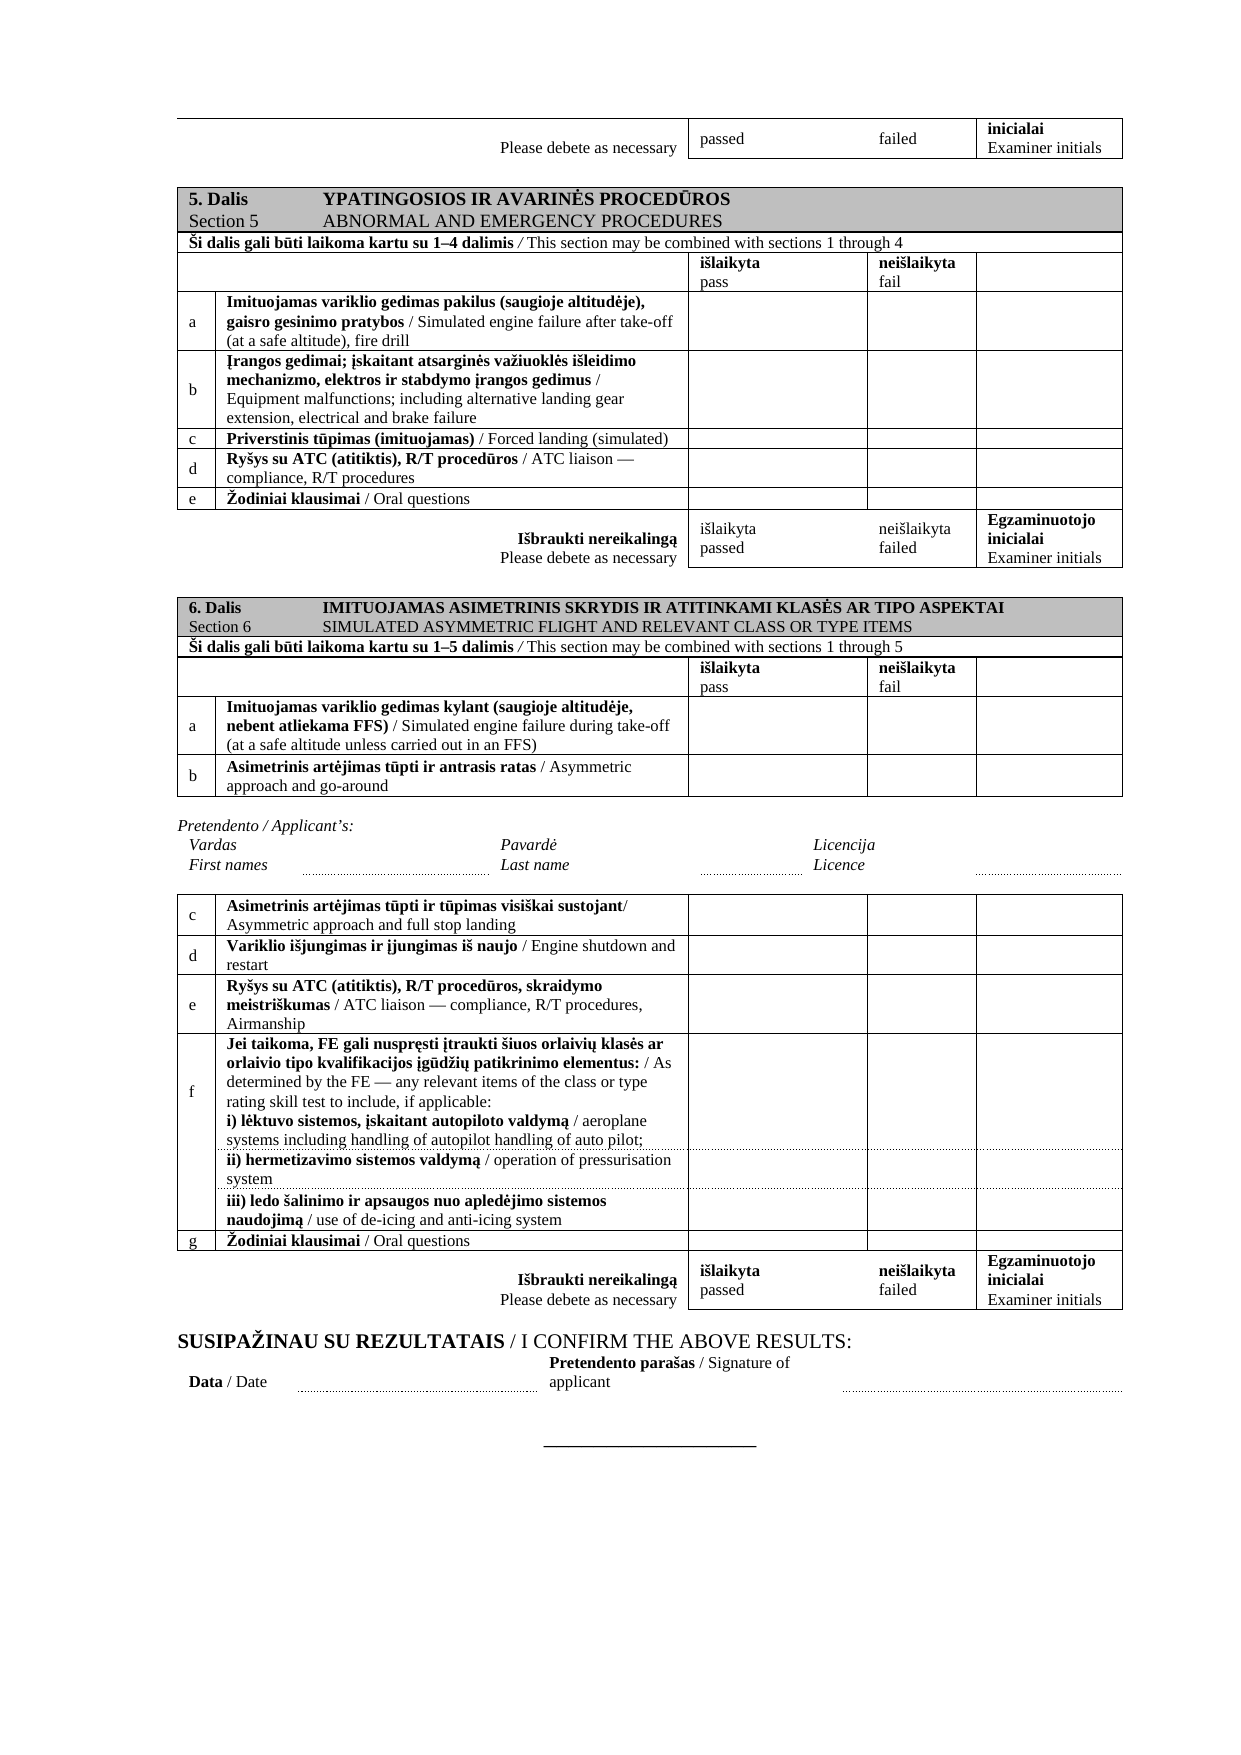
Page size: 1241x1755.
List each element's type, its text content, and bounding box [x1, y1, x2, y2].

table_cell išlaikyta passed [689, 510, 867, 567]
table_cell d [178, 936, 215, 974]
table_cell [977, 429, 1122, 448]
table_cell ii) hermetizavimo sistemos valdymą / operation of pressurisation system [216, 1149, 688, 1188]
table_cell Ši dalis gali būti laikoma kartu su 1–5 dalimis / This section may be combined with sections 1 through 5 [178, 637, 1122, 656]
table_header [977, 895, 1122, 935]
table_cell Egzaminuotojo inicialai Examiner initials [977, 1251, 1122, 1308]
table_cell [689, 351, 867, 427]
table_cell f [178, 1034, 215, 1149]
table_header c [178, 895, 215, 935]
table_header 6. Dalis Section 6 [178, 598, 301, 636]
table_cell e [178, 488, 215, 508]
table_cell d [178, 449, 215, 487]
table_cell [977, 253, 1122, 291]
table_cell [689, 429, 867, 448]
table_cell b [178, 351, 215, 427]
table_cell [689, 936, 867, 974]
table_cell Egzaminuotojo inicialai Examiner initials [977, 510, 1122, 567]
table_cell [977, 351, 1122, 427]
table_cell išlaikyta pass [689, 253, 867, 291]
table_cell [868, 1034, 976, 1149]
table_cell išlaikyta passed [689, 1251, 867, 1308]
table_cell [977, 1231, 1122, 1250]
table_cell b [178, 755, 215, 796]
table_cell Asimetrinis artėjimas tūpti ir antrasis ratas / Asymmetric approach and go-around [216, 755, 688, 796]
table_header [701, 835, 802, 873]
table_cell inicialai Examiner initials [977, 119, 1122, 157]
table_cell Išbraukti nereikalingą Please debete as necessary [177, 1251, 688, 1308]
table_cell Jei taikoma, FE gali nuspręsti įtraukti šiuos orlaivių klasės ar orlaivio tipo kvalifikacijos įgūdžių patikrinimo elementus: / As determined by the FE — any relevant items of the class or type rating skill test to include, if applicable: i) lėktuvo sistemos, įskaitant autopiloto valdymą / aeroplane systems including handling of autopilot handling of auto pilot; [216, 1034, 688, 1149]
table_cell [868, 697, 976, 754]
table_cell [689, 975, 867, 1033]
table_cell neišlaikyta failed [868, 1251, 976, 1308]
text _________________ [177, 1421, 1122, 1449]
text Pretendento / Applicant’s: [177, 816, 1122, 835]
table_cell [689, 697, 867, 754]
table_cell [977, 755, 1122, 796]
table_cell [689, 449, 867, 487]
table_cell [868, 1231, 976, 1250]
table_cell [689, 292, 867, 350]
table_header Asimetrinis artėjimas tūpti ir tūpimas visiškai sustojant/ Asymmetric approach and full stop landing [216, 895, 688, 935]
table_cell Variklio išjungimas ir įjungimas iš naujo / Engine shutdown and restart [216, 936, 688, 974]
table_cell [977, 975, 1122, 1033]
table_header [689, 895, 867, 935]
text SUSIPAŽINAU SU REZULTATAIS / I CONFIRM THE ABOVE RESULTS: [177, 1329, 1122, 1353]
table_cell a [178, 697, 215, 754]
table_cell [977, 1188, 1122, 1230]
table_header [976, 835, 1122, 873]
table_cell [689, 488, 867, 508]
table_cell [178, 1188, 215, 1230]
table_cell Priverstinis tūpimas (imituojamas) / Forced landing (simulated) [216, 429, 688, 448]
table_cell [868, 351, 976, 427]
table_header IMITUOJAMAS ASIMETRINIS SKRYDIS IR ATITINKAMI KLASĖS AR TIPO ASPEKTAI SIMULATED ASYMMETRIC FLIGHT AND RELEVANT CLASS OR TYPE ITEMS [301, 598, 1122, 636]
table_cell iii) ledo šalinimo ir apsaugos nuo apledėjimo sistemos naudojimą / use of de-icing and anti-icing system [216, 1188, 688, 1230]
table_cell [178, 658, 215, 696]
table_cell failed [868, 119, 976, 157]
table_cell [215, 658, 688, 696]
table_cell [868, 429, 976, 448]
table_cell Ryšys su ATC (atitiktis), R/T procedūros / ATC liaison — compliance, R/T procedures [216, 449, 688, 487]
table_cell [178, 253, 215, 291]
table_cell [868, 936, 976, 974]
table_header Vardas First names [177, 835, 303, 873]
table_header Data / Date [177, 1353, 298, 1391]
table_cell [868, 449, 976, 487]
table_cell [977, 449, 1122, 487]
table_cell Įrangos gedimai; įskaitant atsarginės važiuoklės išleidimo mechanizmo, elektros ir stabdymo įrangos gedimus / Equipment malfunctions; including alternative landing gear extension, electrical and brake failure [216, 351, 688, 427]
table_cell [689, 1231, 867, 1250]
table_cell [977, 658, 1122, 696]
table_header Licencija Licence [802, 835, 976, 873]
table_cell [689, 1188, 867, 1230]
table_cell neišlaikyta fail [868, 253, 976, 291]
table_header [298, 1353, 538, 1391]
table_cell [689, 1149, 867, 1188]
table_cell [977, 1149, 1122, 1188]
table_cell Žodiniai klausimai / Oral questions [216, 1231, 688, 1250]
table_cell [868, 292, 976, 350]
table_cell [977, 488, 1122, 508]
table_cell [977, 1034, 1122, 1149]
table_cell g [178, 1231, 215, 1250]
table_cell [868, 1149, 976, 1188]
table_cell [868, 755, 976, 796]
table_cell c [178, 429, 215, 448]
table_cell išlaikyta pass [689, 658, 867, 696]
table_cell [178, 1149, 215, 1188]
table_cell neišlaikyta fail [868, 658, 976, 696]
table_cell [868, 1188, 976, 1230]
table_header [303, 835, 489, 873]
table_cell Ryšys su ATC (atitiktis), R/T procedūros, skraidymo meistriškumas / ATC liaison — compliance, R/T procedures, Airmanship [216, 975, 688, 1033]
table_header [868, 895, 976, 935]
table_cell [977, 292, 1122, 350]
table_cell Please debete as necessary [177, 119, 688, 157]
table_cell [977, 936, 1122, 974]
table_cell [689, 755, 867, 796]
table_cell neišlaikyta failed [868, 510, 976, 567]
table_cell Žodiniai klausimai / Oral questions [216, 488, 688, 508]
table_cell [868, 488, 976, 508]
table_cell passed [689, 119, 867, 157]
table_cell e [178, 975, 215, 1033]
table_cell Ši dalis gali būti laikoma kartu su 1–4 dalimis / This section may be combined with sections 1 through 4 [178, 233, 1122, 252]
table_header 5. Dalis Section 5 [178, 188, 301, 231]
table_cell Išbraukti nereikalingą Please debete as necessary [177, 510, 688, 567]
table_cell Imituojamas variklio gedimas kylant (saugioje altitudėje, nebent atliekama FFS) / Simulated engine failure during take-off (at a safe altitude unless carried out in an FFS) [216, 697, 688, 754]
table_header [843, 1353, 1122, 1391]
table_header Pavardė Last name [489, 835, 701, 873]
table_cell [215, 253, 688, 291]
table_header Pretendento parašas / Signature of applicant [538, 1353, 843, 1391]
table_cell [868, 975, 976, 1033]
table_cell a [178, 292, 215, 350]
table_cell [689, 1034, 867, 1149]
table_cell Imituojamas variklio gedimas pakilus (saugioje altitudėje), gaisro gesinimo pratybos / Simulated engine failure after take-off (at a safe altitude), fire drill [216, 292, 688, 350]
table_header YPATINGOSIOS IR AVARINĖS PROCEDŪROS ABNORMAL AND EMERGENCY PROCEDURES [301, 188, 1122, 231]
table_cell [977, 697, 1122, 754]
